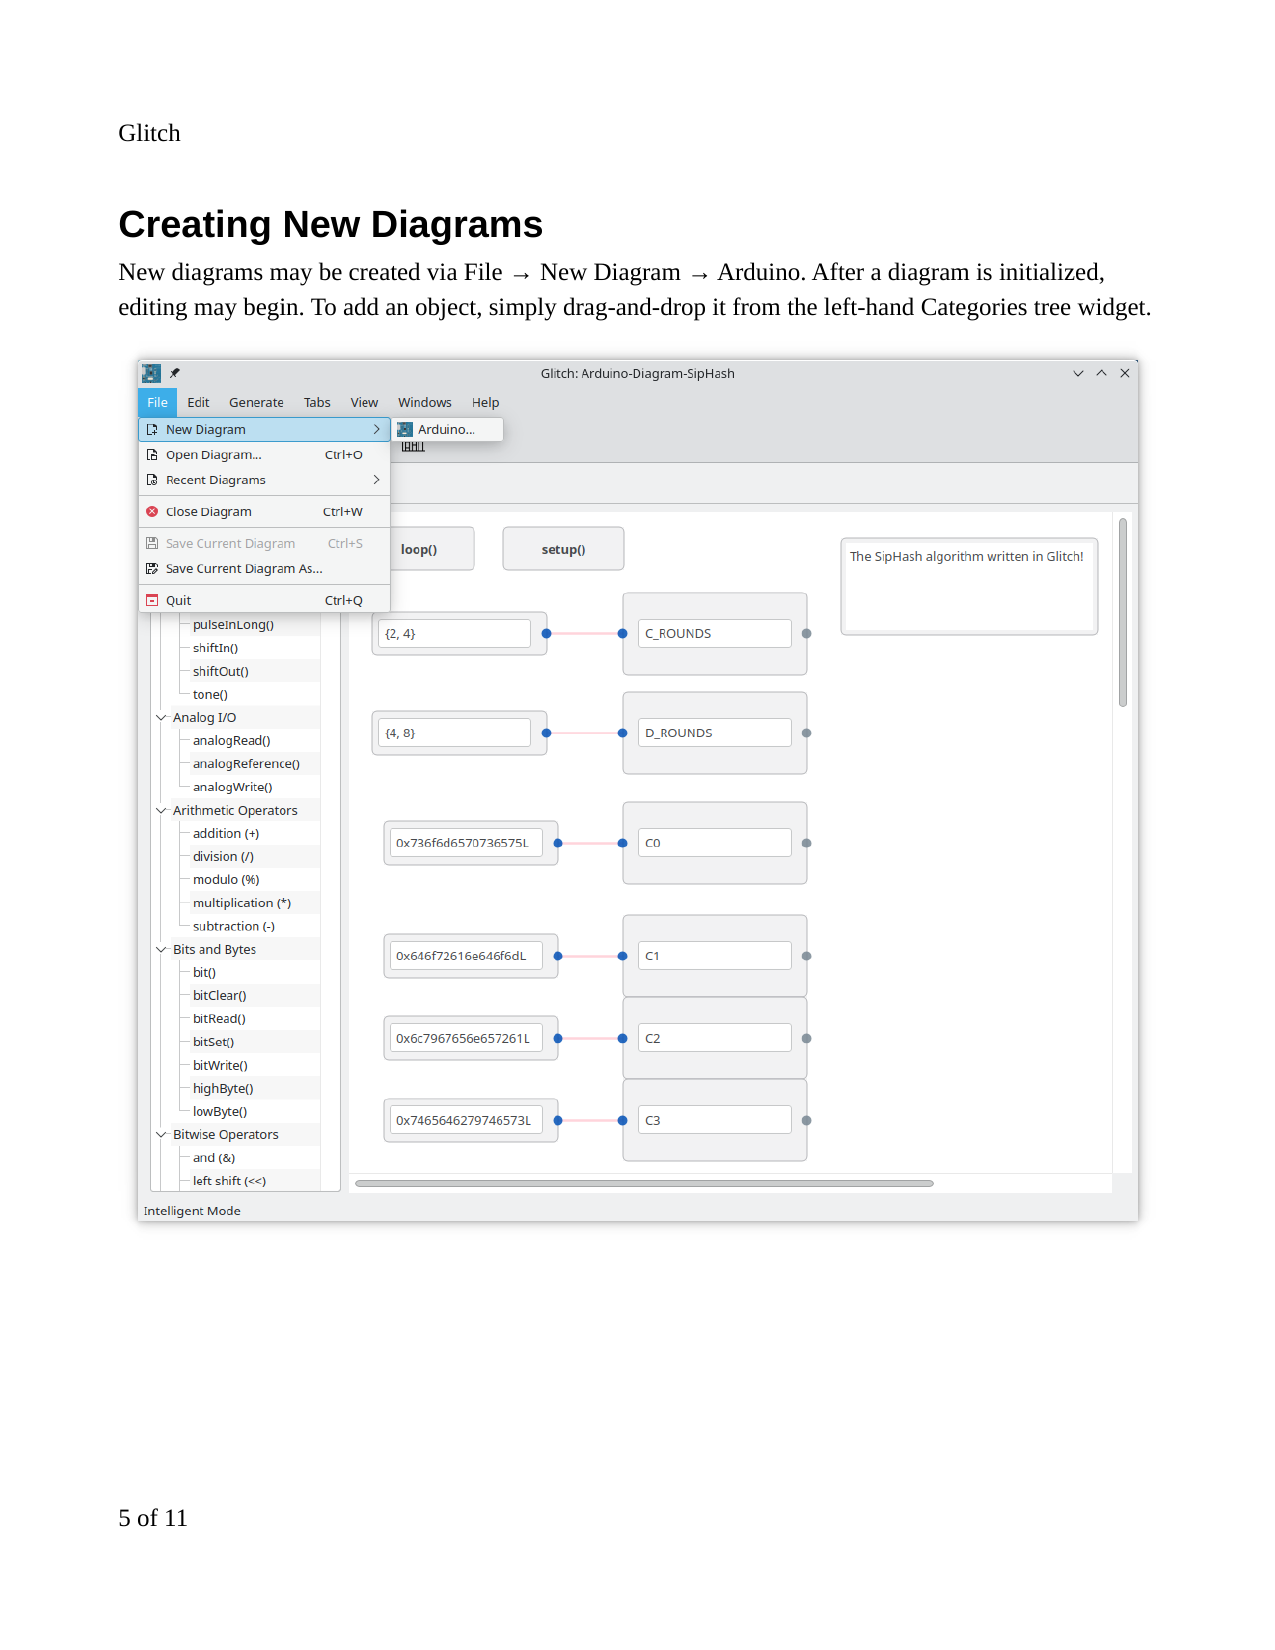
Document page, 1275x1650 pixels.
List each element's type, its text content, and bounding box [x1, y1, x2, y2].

text New diagrams may be created via File → New Diagram → Arduino. After a diagram is initialized, editing may begin. To add an object, simply drag-and-drop it from the left-hand Categories tree widget. [118, 257, 1157, 321]
subtitle Creating New Diagrams [118, 201, 1157, 245]
picture [118, 341, 1157, 1240]
